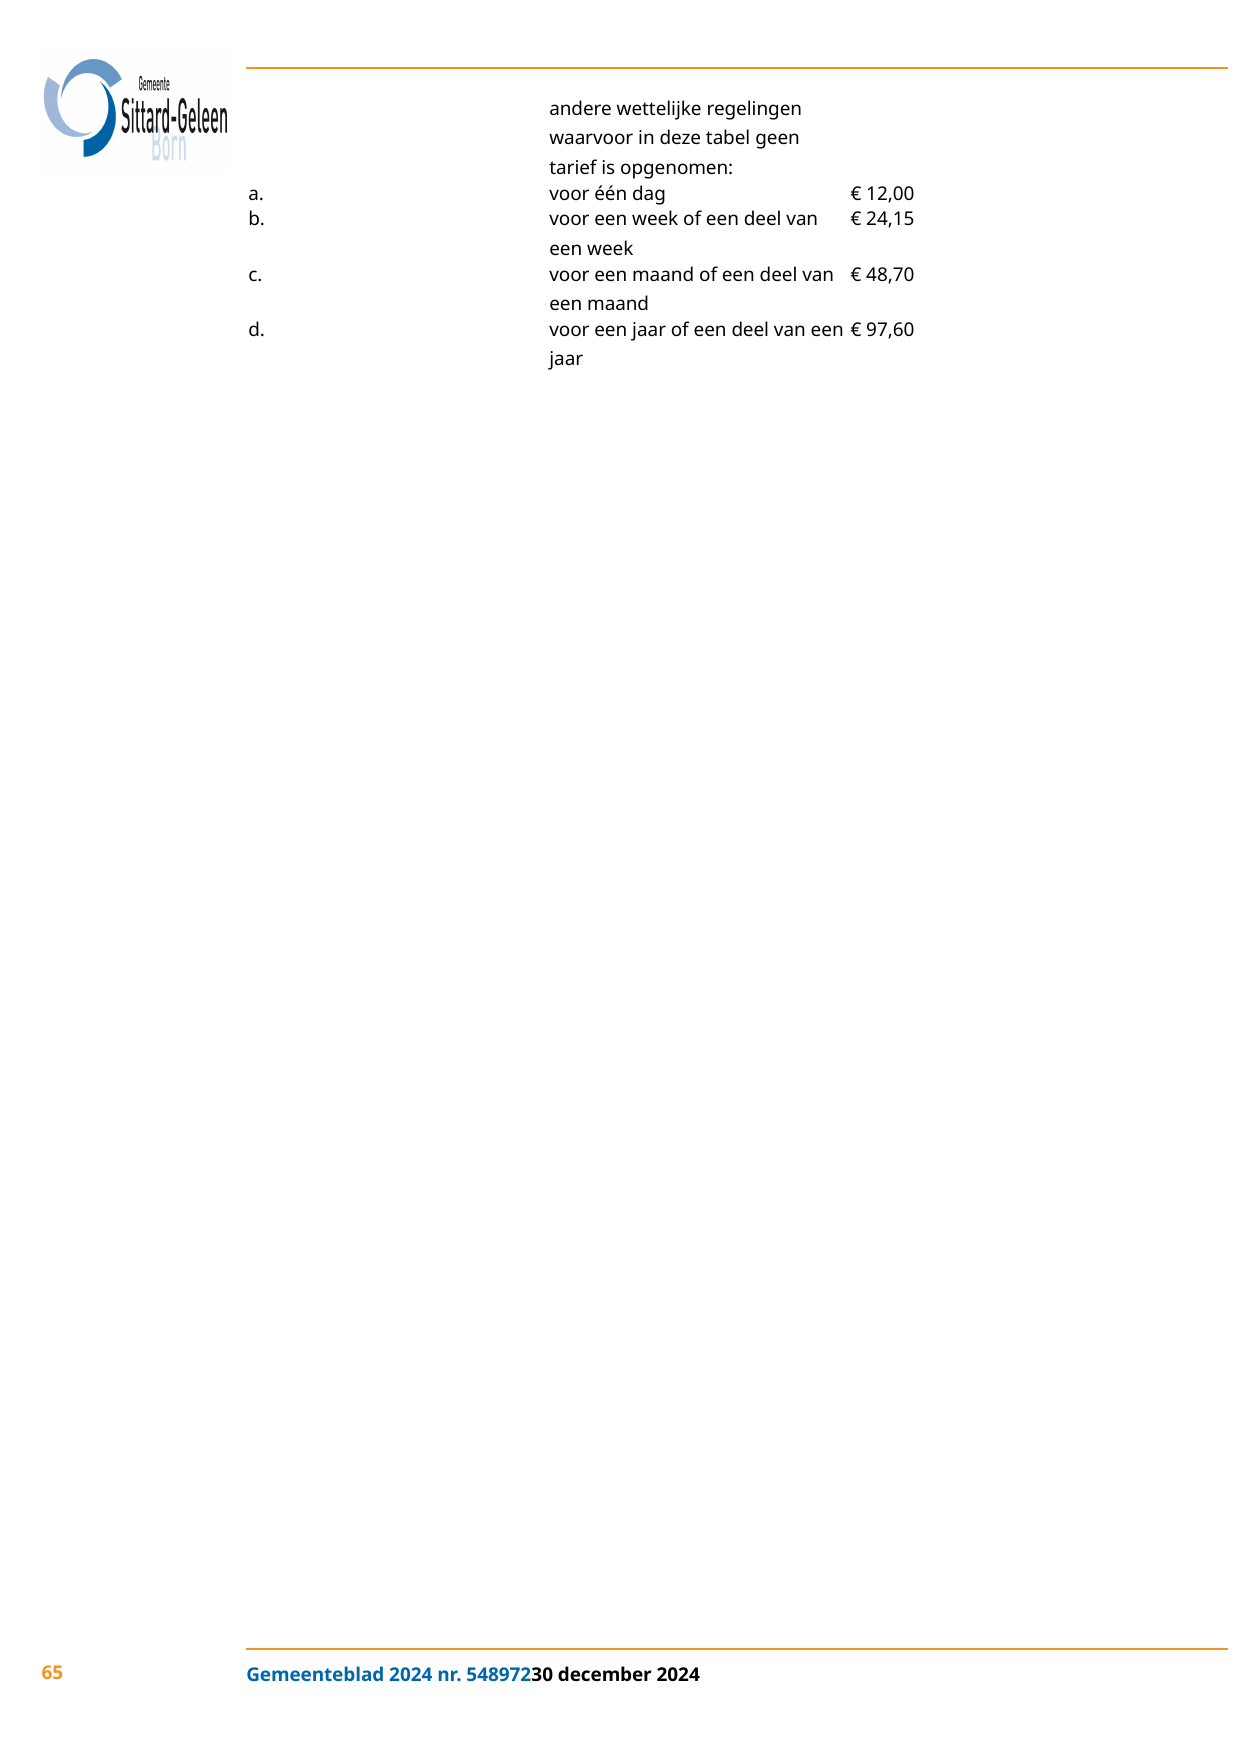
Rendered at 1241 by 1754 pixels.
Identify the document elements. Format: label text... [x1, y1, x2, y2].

table_cell d. [248, 316, 549, 371]
table_cell voor een jaar of een deel van een jaar [549, 316, 850, 371]
picture [41, 47, 231, 172]
table_cell € 12,00 [850, 180, 1152, 205]
table_cell voor één dag [549, 180, 850, 205]
table_cell voor een maand of een deel van een maand [549, 261, 850, 316]
table_cell [850, 95, 1152, 180]
table_cell c. [248, 261, 549, 316]
table_cell a. [248, 180, 549, 205]
table_cell € 97,60 [850, 316, 1152, 371]
table_cell € 24,15 [850, 205, 1152, 261]
table_cell b. [248, 205, 549, 261]
table_cell andere wettelijke regelingen waarvoor in deze tabel geen tarief is opgenomen: [549, 95, 850, 180]
table_cell voor een week of een deel van een week [549, 205, 850, 261]
table_cell [248, 95, 549, 180]
table_cell € 48,70 [850, 261, 1152, 316]
